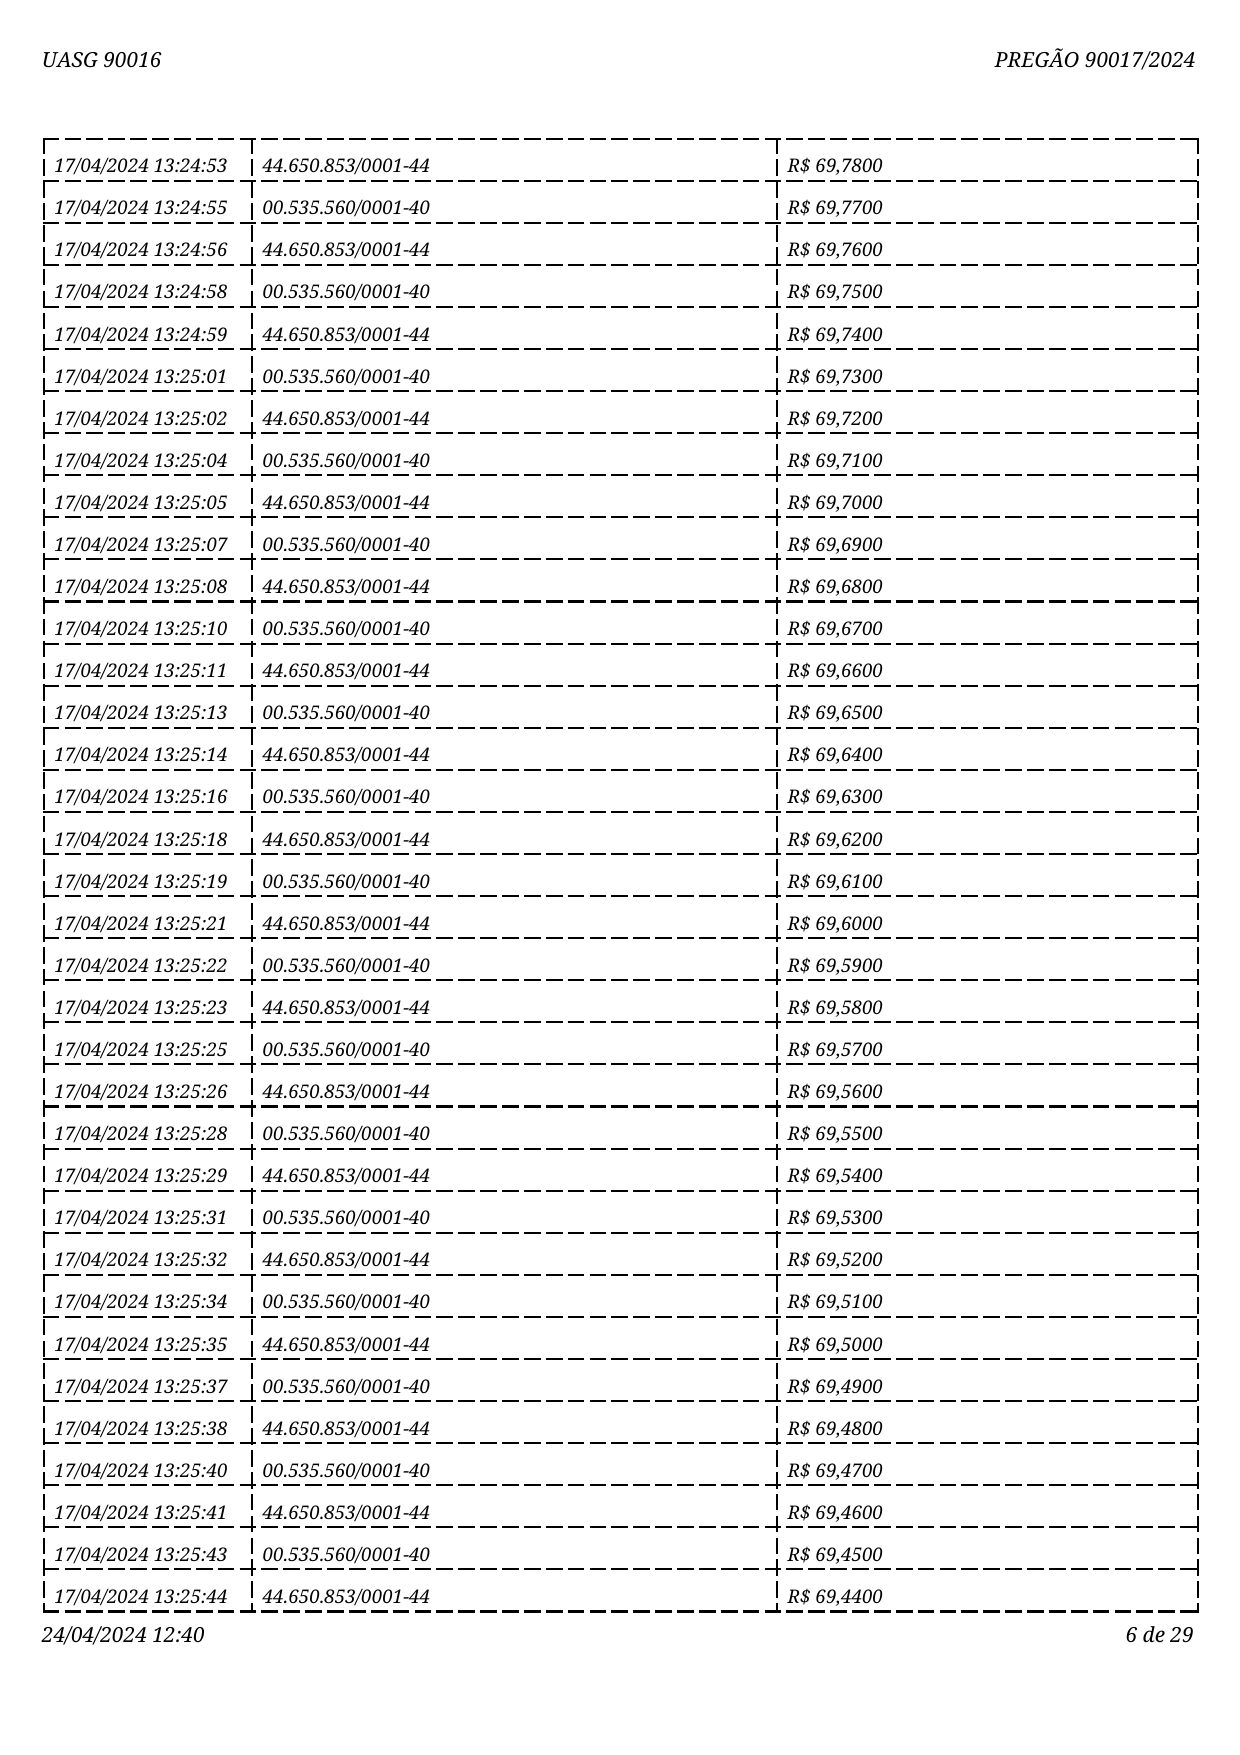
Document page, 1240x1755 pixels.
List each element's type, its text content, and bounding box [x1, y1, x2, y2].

table_cell 17/04/2024 13:25:41 [44, 1484, 252, 1526]
table_cell 17/04/2024 13:25:21 [44, 895, 252, 937]
table_cell R$ 69,5300 [777, 1190, 1198, 1232]
table_cell 17/04/2024 13:25:02 [44, 390, 252, 432]
table_cell R$ 69,6900 [777, 516, 1198, 558]
table_cell 17/04/2024 13:25:07 [44, 516, 252, 558]
table_cell R$ 69,6600 [777, 643, 1198, 684]
table_cell 17/04/2024 13:25:11 [44, 643, 252, 684]
table_cell 00.535.560/0001-40 [252, 1526, 777, 1568]
table_cell R$ 69,4400 [777, 1568, 1198, 1610]
table_cell R$ 69,5700 [777, 1021, 1198, 1063]
table_cell R$ 69,4900 [777, 1358, 1198, 1400]
table_header 44.650.853/0001-44 [252, 138, 777, 179]
table_cell R$ 69,5600 [777, 1063, 1198, 1105]
table_cell R$ 69,7100 [777, 432, 1198, 474]
table_cell 17/04/2024 13:25:01 [44, 348, 252, 390]
table_cell R$ 69,6200 [777, 811, 1198, 853]
table_cell 17/04/2024 13:25:22 [44, 937, 252, 979]
table_cell R$ 69,6800 [777, 558, 1198, 600]
table_cell 17/04/2024 13:25:43 [44, 1526, 252, 1568]
table_cell 00.535.560/0001-40 [252, 348, 777, 390]
table_cell R$ 69,6100 [777, 853, 1198, 895]
table_cell 17/04/2024 13:25:18 [44, 811, 252, 853]
table_cell 17/04/2024 13:25:05 [44, 474, 252, 516]
table_cell R$ 69,7200 [777, 390, 1198, 432]
table_cell 44.650.853/0001-44 [252, 979, 777, 1021]
table_cell R$ 69,4700 [777, 1442, 1198, 1484]
table_cell 44.650.853/0001-44 [252, 895, 777, 937]
table_cell 17/04/2024 13:25:04 [44, 432, 252, 474]
table_cell 00.535.560/0001-40 [252, 1021, 777, 1063]
table_cell R$ 69,7300 [777, 348, 1198, 390]
table_cell R$ 69,6300 [777, 769, 1198, 811]
table_cell 44.650.853/0001-44 [252, 1568, 777, 1610]
table_cell 00.535.560/0001-40 [252, 769, 777, 811]
table_cell 17/04/2024 13:25:32 [44, 1232, 252, 1274]
table_cell R$ 69,4600 [777, 1484, 1198, 1526]
table_cell 44.650.853/0001-44 [252, 1232, 777, 1274]
table_cell 44.650.853/0001-44 [252, 727, 777, 769]
table_cell R$ 69,5900 [777, 937, 1198, 979]
table_cell 00.535.560/0001-40 [252, 1442, 777, 1484]
table_cell R$ 69,5500 [777, 1105, 1198, 1147]
table_cell R$ 69,5000 [777, 1316, 1198, 1358]
table_cell 17/04/2024 13:25:29 [44, 1148, 252, 1189]
table_cell 00.535.560/0001-40 [252, 1105, 777, 1147]
table_cell 17/04/2024 13:25:19 [44, 853, 252, 895]
table_cell 44.650.853/0001-44 [252, 1484, 777, 1526]
table_cell 00.535.560/0001-40 [252, 1190, 777, 1232]
table_cell 17/04/2024 13:25:23 [44, 979, 252, 1021]
table_cell 44.650.853/0001-44 [252, 390, 777, 432]
table_cell 00.535.560/0001-40 [252, 264, 777, 306]
table_cell 44.650.853/0001-44 [252, 558, 777, 600]
table_header R$ 69,7800 [777, 138, 1198, 179]
table_cell 17/04/2024 13:25:13 [44, 685, 252, 727]
table_cell 00.535.560/0001-40 [252, 600, 777, 642]
table_cell 00.535.560/0001-40 [252, 180, 777, 222]
table_cell 00.535.560/0001-40 [252, 853, 777, 895]
table_cell 00.535.560/0001-40 [252, 516, 777, 558]
table_cell R$ 69,6700 [777, 600, 1198, 642]
table_cell 17/04/2024 13:25:44 [44, 1568, 252, 1610]
table_cell 44.650.853/0001-44 [252, 474, 777, 516]
table_cell 00.535.560/0001-40 [252, 1358, 777, 1400]
table_cell 17/04/2024 13:25:34 [44, 1274, 252, 1316]
table_cell R$ 69,4800 [777, 1400, 1198, 1442]
table_cell 17/04/2024 13:25:28 [44, 1105, 252, 1147]
table_cell 17/04/2024 13:24:59 [44, 306, 252, 348]
table_cell 44.650.853/0001-44 [252, 811, 777, 853]
table_cell R$ 69,7600 [777, 222, 1198, 264]
table_cell 44.650.853/0001-44 [252, 306, 777, 348]
table_cell 17/04/2024 13:25:25 [44, 1021, 252, 1063]
table_cell R$ 69,6400 [777, 727, 1198, 769]
table_cell R$ 69,5200 [777, 1232, 1198, 1274]
table_cell R$ 69,6500 [777, 685, 1198, 727]
table_cell 00.535.560/0001-40 [252, 432, 777, 474]
table_cell 44.650.853/0001-44 [252, 1148, 777, 1189]
table_cell R$ 69,5100 [777, 1274, 1198, 1316]
table_cell R$ 69,7500 [777, 264, 1198, 306]
table_cell 17/04/2024 13:24:55 [44, 180, 252, 222]
table_cell 17/04/2024 13:25:40 [44, 1442, 252, 1484]
table_cell R$ 69,4500 [777, 1526, 1198, 1568]
table_cell 00.535.560/0001-40 [252, 1274, 777, 1316]
table_cell R$ 69,7700 [777, 180, 1198, 222]
table_cell 17/04/2024 13:25:10 [44, 600, 252, 642]
table_cell 44.650.853/0001-44 [252, 222, 777, 264]
table_cell 17/04/2024 13:25:16 [44, 769, 252, 811]
table_cell R$ 69,5400 [777, 1148, 1198, 1189]
table_cell 17/04/2024 13:25:14 [44, 727, 252, 769]
table_cell R$ 69,7000 [777, 474, 1198, 516]
table_cell R$ 69,7400 [777, 306, 1198, 348]
table_cell 44.650.853/0001-44 [252, 1400, 777, 1442]
table_cell 17/04/2024 13:25:38 [44, 1400, 252, 1442]
table_cell 17/04/2024 13:25:08 [44, 558, 252, 600]
table_cell R$ 69,5800 [777, 979, 1198, 1021]
table_cell 44.650.853/0001-44 [252, 1063, 777, 1105]
table_cell 17/04/2024 13:24:56 [44, 222, 252, 264]
table_cell 00.535.560/0001-40 [252, 685, 777, 727]
table_cell R$ 69,6000 [777, 895, 1198, 937]
table_cell 44.650.853/0001-44 [252, 1316, 777, 1358]
table_cell 17/04/2024 13:25:35 [44, 1316, 252, 1358]
table_cell 17/04/2024 13:25:26 [44, 1063, 252, 1105]
table_cell 00.535.560/0001-40 [252, 937, 777, 979]
table_header 17/04/2024 13:24:53 [44, 138, 252, 179]
table_cell 17/04/2024 13:25:37 [44, 1358, 252, 1400]
table_cell 17/04/2024 13:25:31 [44, 1190, 252, 1232]
table_cell 44.650.853/0001-44 [252, 643, 777, 684]
table_cell 17/04/2024 13:24:58 [44, 264, 252, 306]
